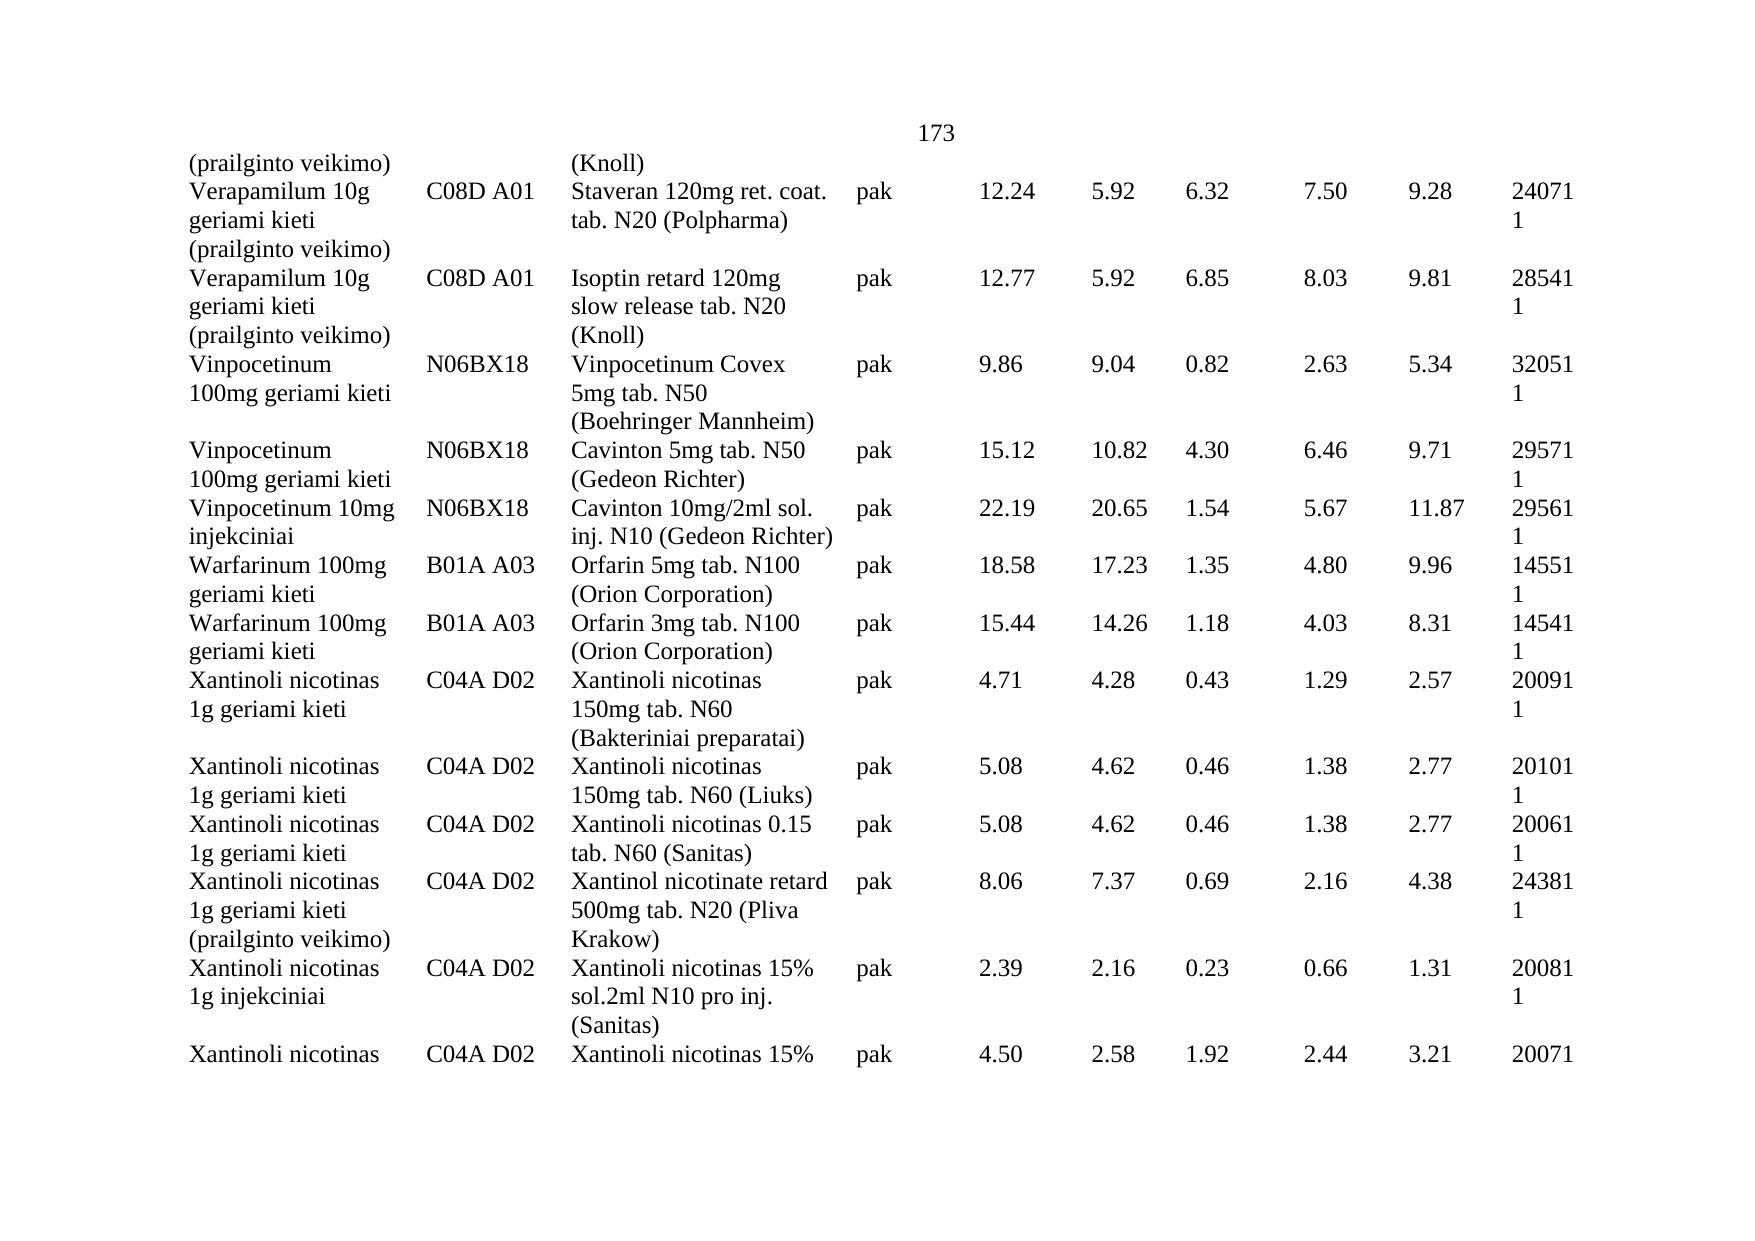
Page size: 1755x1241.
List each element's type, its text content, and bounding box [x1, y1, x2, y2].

table_cell pak [845, 953, 968, 1039]
table_cell C04A D02 [415, 809, 559, 866]
table_cell 200911 [1500, 665, 1595, 751]
table_cell Xantinoli nicotinas 1g geriami kieti (prailginto veikimo) [177, 866, 415, 953]
table_cell (Knoll) [560, 148, 845, 176]
table_cell 4.30 [1174, 435, 1292, 493]
table_cell 2.16 [1080, 953, 1174, 1039]
table_cell 5.34 [1397, 349, 1500, 435]
table_cell 2.57 [1397, 665, 1500, 751]
table_cell 7.37 [1080, 866, 1174, 953]
table_cell [1397, 148, 1500, 176]
table_cell pak [845, 176, 968, 263]
table_cell 15.44 [968, 608, 1080, 665]
table_cell 2.58 [1080, 1039, 1174, 1068]
table_cell N06BX18 [415, 349, 559, 435]
table_cell 17.23 [1080, 550, 1174, 608]
table_cell 5.92 [1080, 176, 1174, 263]
table_cell C04A D02 [415, 751, 559, 809]
table_cell 5.92 [1080, 263, 1174, 349]
table_cell Vinpocetinum Covex 5mg tab. N50 (Boehringer Mannheim) [560, 349, 845, 435]
table_cell Xantinoli nicotinas 15% [560, 1039, 845, 1068]
table_cell pak [845, 550, 968, 608]
table_cell 1.92 [1174, 1039, 1292, 1068]
table_cell pak [845, 435, 968, 493]
table_cell 2.77 [1397, 809, 1500, 866]
table_cell 145411 [1500, 608, 1595, 665]
table_cell B01A A03 [415, 550, 559, 608]
table_cell N06BX18 [415, 435, 559, 493]
table_cell Xantinoli nicotinas 1g geriami kieti [177, 809, 415, 866]
table_cell C04A D02 [415, 665, 559, 751]
table_cell pak [845, 1039, 968, 1068]
table_cell 0.46 [1174, 809, 1292, 866]
table_cell Xantinoli nicotinas 1g geriami kieti [177, 751, 415, 809]
table_cell 12.77 [968, 263, 1080, 349]
table_cell 285411 [1500, 263, 1595, 349]
table_cell 1.35 [1174, 550, 1292, 608]
table_cell 9.96 [1397, 550, 1500, 608]
table_cell 4.28 [1080, 665, 1174, 751]
table_cell 0.69 [1174, 866, 1292, 953]
table_cell Xantinoli nicotinas 0.15 tab. N60 (Sanitas) [560, 809, 845, 866]
table_cell 5.08 [968, 809, 1080, 866]
table_cell [1500, 148, 1595, 176]
table_cell 8.06 [968, 866, 1080, 953]
table_cell 1.54 [1174, 493, 1292, 550]
table_cell 11.87 [1397, 493, 1500, 550]
table_cell Orfarin 3mg tab. N100 (Orion Corporation) [560, 608, 845, 665]
table_cell 9.04 [1080, 349, 1174, 435]
table_cell Vinpocetinum 10mg injekciniai [177, 493, 415, 550]
table_cell 4.38 [1397, 866, 1500, 953]
table_cell 4.50 [968, 1039, 1080, 1068]
table_cell [1174, 148, 1292, 176]
table_cell 2.44 [1293, 1039, 1397, 1068]
table_cell 295611 [1500, 493, 1595, 550]
table_cell Orfarin 5mg tab. N100 (Orion Corporation) [560, 550, 845, 608]
table_cell pak [845, 866, 968, 953]
table_cell C08D A01 [415, 176, 559, 263]
table_cell 1.38 [1293, 751, 1397, 809]
table_cell pak [845, 493, 968, 550]
table_cell 5.08 [968, 751, 1080, 809]
table_cell [1080, 148, 1174, 176]
table_cell 4.71 [968, 665, 1080, 751]
table_cell Vinpocetinum 100mg geriami kieti [177, 435, 415, 493]
table_cell 9.71 [1397, 435, 1500, 493]
table_cell 2.77 [1397, 751, 1500, 809]
table_cell 9.28 [1397, 176, 1500, 263]
table_cell 4.80 [1293, 550, 1397, 608]
table_cell pak [845, 263, 968, 349]
table_cell pak [845, 608, 968, 665]
table_cell 4.62 [1080, 809, 1174, 866]
table_cell [845, 148, 968, 176]
table_cell Cavinton 10mg/2ml sol. inj. N10 (Gedeon Richter) [560, 493, 845, 550]
table_cell 6.46 [1293, 435, 1397, 493]
table_cell 8.31 [1397, 608, 1500, 665]
table_cell Verapamilum 10g geriami kieti (prailginto veikimo) [177, 176, 415, 263]
table_cell Staveran 120mg ret. coat. tab. N20 (Polpharma) [560, 176, 845, 263]
table_cell Xantinoli nicotinas 15% sol.2ml N10 pro inj.(Sanitas) [560, 953, 845, 1039]
table_cell 320511 [1500, 349, 1595, 435]
table_cell (prailginto veikimo) [177, 148, 415, 176]
table_cell [415, 148, 559, 176]
table_cell 295711 [1500, 435, 1595, 493]
table_cell 0.82 [1174, 349, 1292, 435]
table_cell 200611 [1500, 809, 1595, 866]
table_cell 5.67 [1293, 493, 1397, 550]
table_cell C04A D02 [415, 1039, 559, 1068]
table_cell Verapamilum 10g geriami kieti (prailginto veikimo) [177, 263, 415, 349]
table_cell 0.23 [1174, 953, 1292, 1039]
table_cell 8.03 [1293, 263, 1397, 349]
table_cell 4.03 [1293, 608, 1397, 665]
table_cell 9.81 [1397, 263, 1500, 349]
table_cell Cavinton 5mg tab. N50 (Gedeon Richter) [560, 435, 845, 493]
table_cell Isoptin retard 120mg slow release tab. N20 (Knoll) [560, 263, 845, 349]
table_cell pak [845, 809, 968, 866]
table_cell 2.39 [968, 953, 1080, 1039]
table_cell 20.65 [1080, 493, 1174, 550]
table_cell 201011 [1500, 751, 1595, 809]
table_cell Xantinoli nicotinas [177, 1039, 415, 1068]
table_cell 0.43 [1174, 665, 1292, 751]
table_cell 6.32 [1174, 176, 1292, 263]
table_cell 2.63 [1293, 349, 1397, 435]
table_cell pak [845, 665, 968, 751]
table_cell 240711 [1500, 176, 1595, 263]
table_cell Xantinoli nicotinas 1g injekciniai [177, 953, 415, 1039]
table_cell N06BX18 [415, 493, 559, 550]
table_cell 20071 [1500, 1039, 1595, 1068]
table_cell 243811 [1500, 866, 1595, 953]
table_cell 22.19 [968, 493, 1080, 550]
table_cell C04A D02 [415, 866, 559, 953]
table_cell 2.16 [1293, 866, 1397, 953]
table_cell 0.46 [1174, 751, 1292, 809]
table_cell [968, 148, 1080, 176]
table_cell [1293, 148, 1397, 176]
table_cell Xantinol nicotinate retard 500mg tab. N20 (Pliva Krakow) [560, 866, 845, 953]
table_cell 200811 [1500, 953, 1595, 1039]
table_cell Warfarinum 100mg geriami kieti [177, 608, 415, 665]
table_cell 1.31 [1397, 953, 1500, 1039]
table_cell 18.58 [968, 550, 1080, 608]
table_cell 15.12 [968, 435, 1080, 493]
table_cell 1.18 [1174, 608, 1292, 665]
table_cell Xantinoli nicotinas 150mg tab. N60 (Bakteriniai preparatai) [560, 665, 845, 751]
table_cell pak [845, 349, 968, 435]
table_cell 145511 [1500, 550, 1595, 608]
table_cell 12.24 [968, 176, 1080, 263]
table_cell 7.50 [1293, 176, 1397, 263]
table_cell 6.85 [1174, 263, 1292, 349]
table_cell 1.29 [1293, 665, 1397, 751]
table_cell 9.86 [968, 349, 1080, 435]
table_cell C04A D02 [415, 953, 559, 1039]
table_cell Warfarinum 100mg geriami kieti [177, 550, 415, 608]
table_cell C08D A01 [415, 263, 559, 349]
table_cell 4.62 [1080, 751, 1174, 809]
table_cell 1.38 [1293, 809, 1397, 866]
table_cell 10.82 [1080, 435, 1174, 493]
table_cell Vinpocetinum 100mg geriami kieti [177, 349, 415, 435]
table_cell B01A A03 [415, 608, 559, 665]
table_cell pak [845, 751, 968, 809]
table_cell Xantinoli nicotinas 150mg tab. N60 (Liuks) [560, 751, 845, 809]
table_cell 3.21 [1397, 1039, 1500, 1068]
table_cell Xantinoli nicotinas 1g geriami kieti [177, 665, 415, 751]
table_cell 14.26 [1080, 608, 1174, 665]
table_cell 0.66 [1293, 953, 1397, 1039]
